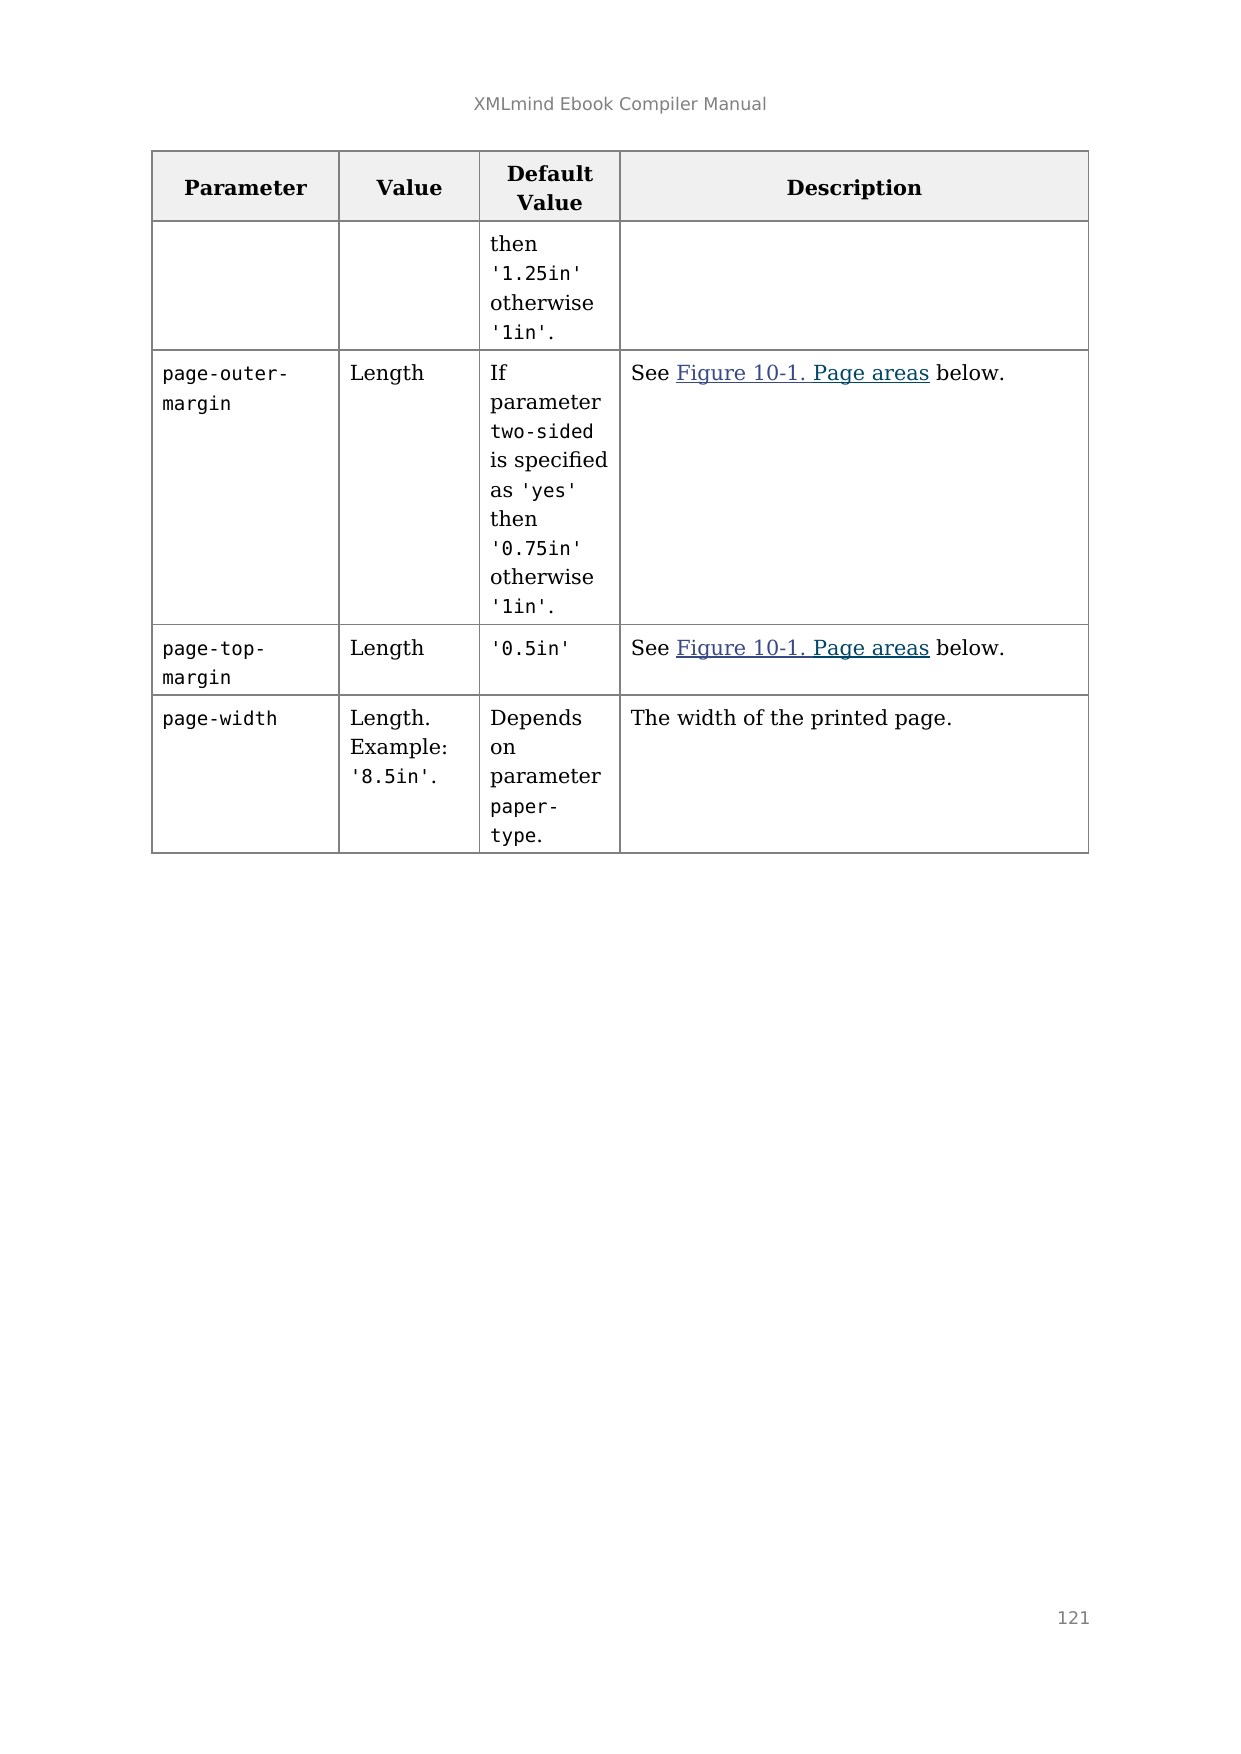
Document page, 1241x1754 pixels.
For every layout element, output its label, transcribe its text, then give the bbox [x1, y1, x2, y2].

table_cell See Figure 10-1. Page areas below. [621, 625, 1088, 694]
table_header Default Value [480, 152, 619, 220]
table_cell Length [340, 351, 479, 624]
table_cell Length [340, 625, 479, 694]
table_cell page-outer-margin [153, 351, 338, 624]
table_header Value [340, 152, 479, 220]
table_cell [340, 222, 479, 349]
table_cell '0.5in' [480, 625, 619, 694]
table_cell [153, 222, 338, 349]
table_cell [621, 222, 1088, 349]
table_cell then '1.25in' otherwise '1in'. [480, 222, 619, 349]
table_cell The width of the printed page. [621, 696, 1088, 852]
table_header Parameter [153, 152, 338, 220]
table_cell page-top-margin [153, 625, 338, 694]
table_cell Depends on parameter paper-type. [480, 696, 619, 852]
table_cell See Figure 10-1. Page areas below. [621, 351, 1088, 624]
table_cell Length. Example: '8.5in'. [340, 696, 479, 852]
table_cell If parameter two-sided is specified as 'yes' then '0.75in' otherwise '1in'. [480, 351, 619, 624]
table_cell page-width [153, 696, 338, 852]
table_header Description [621, 152, 1088, 220]
